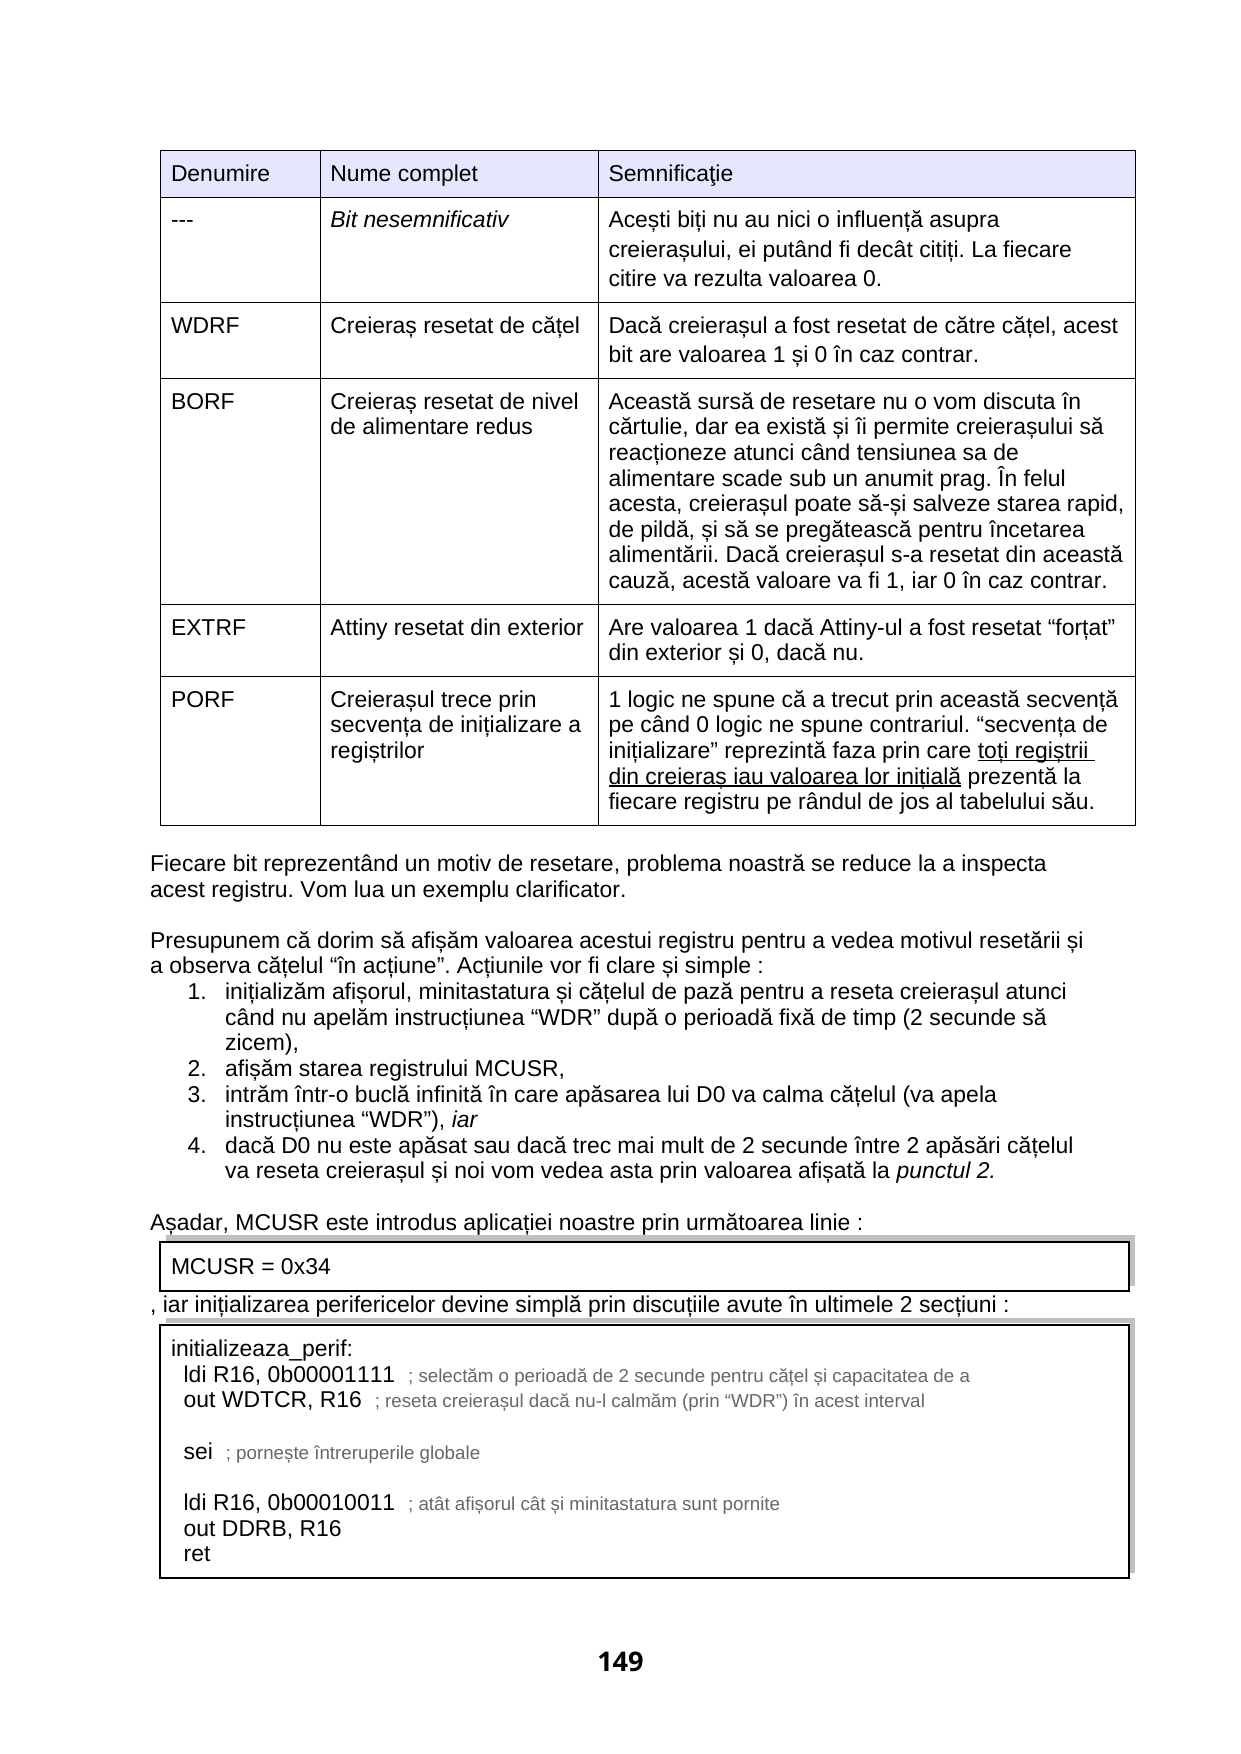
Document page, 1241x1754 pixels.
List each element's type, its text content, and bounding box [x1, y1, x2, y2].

table_cell Creieraș resetat de cățel [321, 303, 598, 378]
table_cell WDRF [161, 303, 320, 378]
table_cell Acești biți nu au nici o influență asupra creierașului, ei putând fi decât citiți. La fiecare citire va rezulta valoarea 0. [599, 198, 1135, 302]
table_header initializeaza_perif: ldi R16, 0b00001111 ; selectăm o perioadă de 2 secunde pentru cățel și capacitatea de a out WDTCR, R16 ; reseta creierașul dacă nu-l calmăm (prin “WDR”) în acest interval sei ; pornește întreruperile globale ldi R16, 0b00010011 ; atât afișorul cât și minitastatura sunt pornite out DDRB, R16 ret [161, 1326, 1128, 1577]
table_cell Creieraș resetat de nivel de alimentare redus [321, 379, 598, 604]
table_cell Creierașul trece prin secvența de inițializare a regiștrilor [321, 677, 598, 825]
table_cell PORF [161, 677, 320, 825]
table_cell --- [161, 198, 320, 302]
list inițializăm afișorul, minitastatura și cățelul de pază pentru a reseta creierașul atunci când nu apelăm instrucțiunea “WDR” după o perioadă fixă de timp (2 secunde să zicem), [187, 979, 1091, 1056]
text Așadar, MCUSR este introdus aplicației noastre prin următoarea linie : [150, 1209, 1091, 1235]
list dacă D0 nu este apăsat sau dacă trec mai mult de 2 secunde între 2 apăsări cățelul va reseta creierașul și noi vom vedea asta prin valoarea afișată la punctul 2. [187, 1133, 1091, 1184]
table_header Semnificaţie [599, 151, 1135, 197]
table_cell BORF [161, 379, 320, 604]
table_header Denumire [161, 151, 320, 197]
text Presupunem că dorim să afișăm valoarea acestui registru pentru a vedea motivul resetării și a observa cățelul “în acțiune”. Acțiunile vor fi clare și simple : [150, 928, 1091, 979]
table_cell Bit nesemnificativ [321, 198, 598, 302]
table_cell EXTRF [161, 605, 320, 676]
list afișăm starea registrului MCUSR, [187, 1056, 1091, 1081]
table_header MCUSR = 0x34 [161, 1243, 1128, 1290]
table_cell Attiny resetat din exterior [321, 605, 598, 676]
list intrăm într-o buclă infinită în care apăsarea lui D0 va calma cățelul (va apela instrucțiunea “WDR”), iar [187, 1081, 1091, 1133]
table_cell Dacă creierașul a fost resetat de către cățel, acest bit are valoarea 1 și 0 în caz contrar. [599, 303, 1135, 378]
text Fiecare bit reprezentând un motiv de resetare, problema noastră se reduce la a inspecta acest registru. Vom lua un exemplu clarificator. [150, 851, 1091, 902]
table_header Nume complet [321, 151, 598, 197]
table_cell Această sursă de resetare nu o vom discuta în cărtulie, dar ea există și îi permite creierașului să reacționeze atunci când tensiunea sa de alimentare scade sub un anumit prag. În felul acesta, creierașul poate să-și salveze starea rapid, de pildă, și să se pregătească pentru încetarea alimentării. Dacă creierașul s-a resetat din această cauză, acestă valoare va fi 1, iar 0 în caz contrar. [599, 379, 1135, 604]
text , iar inițializarea perifericelor devine simplă prin discuțiile avute în ultimele 2 secțiuni : [150, 1292, 1091, 1317]
table_cell 1 logic ne spune că a trecut prin această secvență pe când 0 logic ne spune contrariul. “secvența de inițializare” reprezintă faza prin care toți regiștrii din creieraș iau valoarea lor inițială prezentă la fiecare registru pe rândul de jos al tabelului său. [599, 677, 1135, 825]
table_cell Are valoarea 1 dacă Attiny-ul a fost resetat “forțat” din exterior și 0, dacă nu. [599, 605, 1135, 676]
